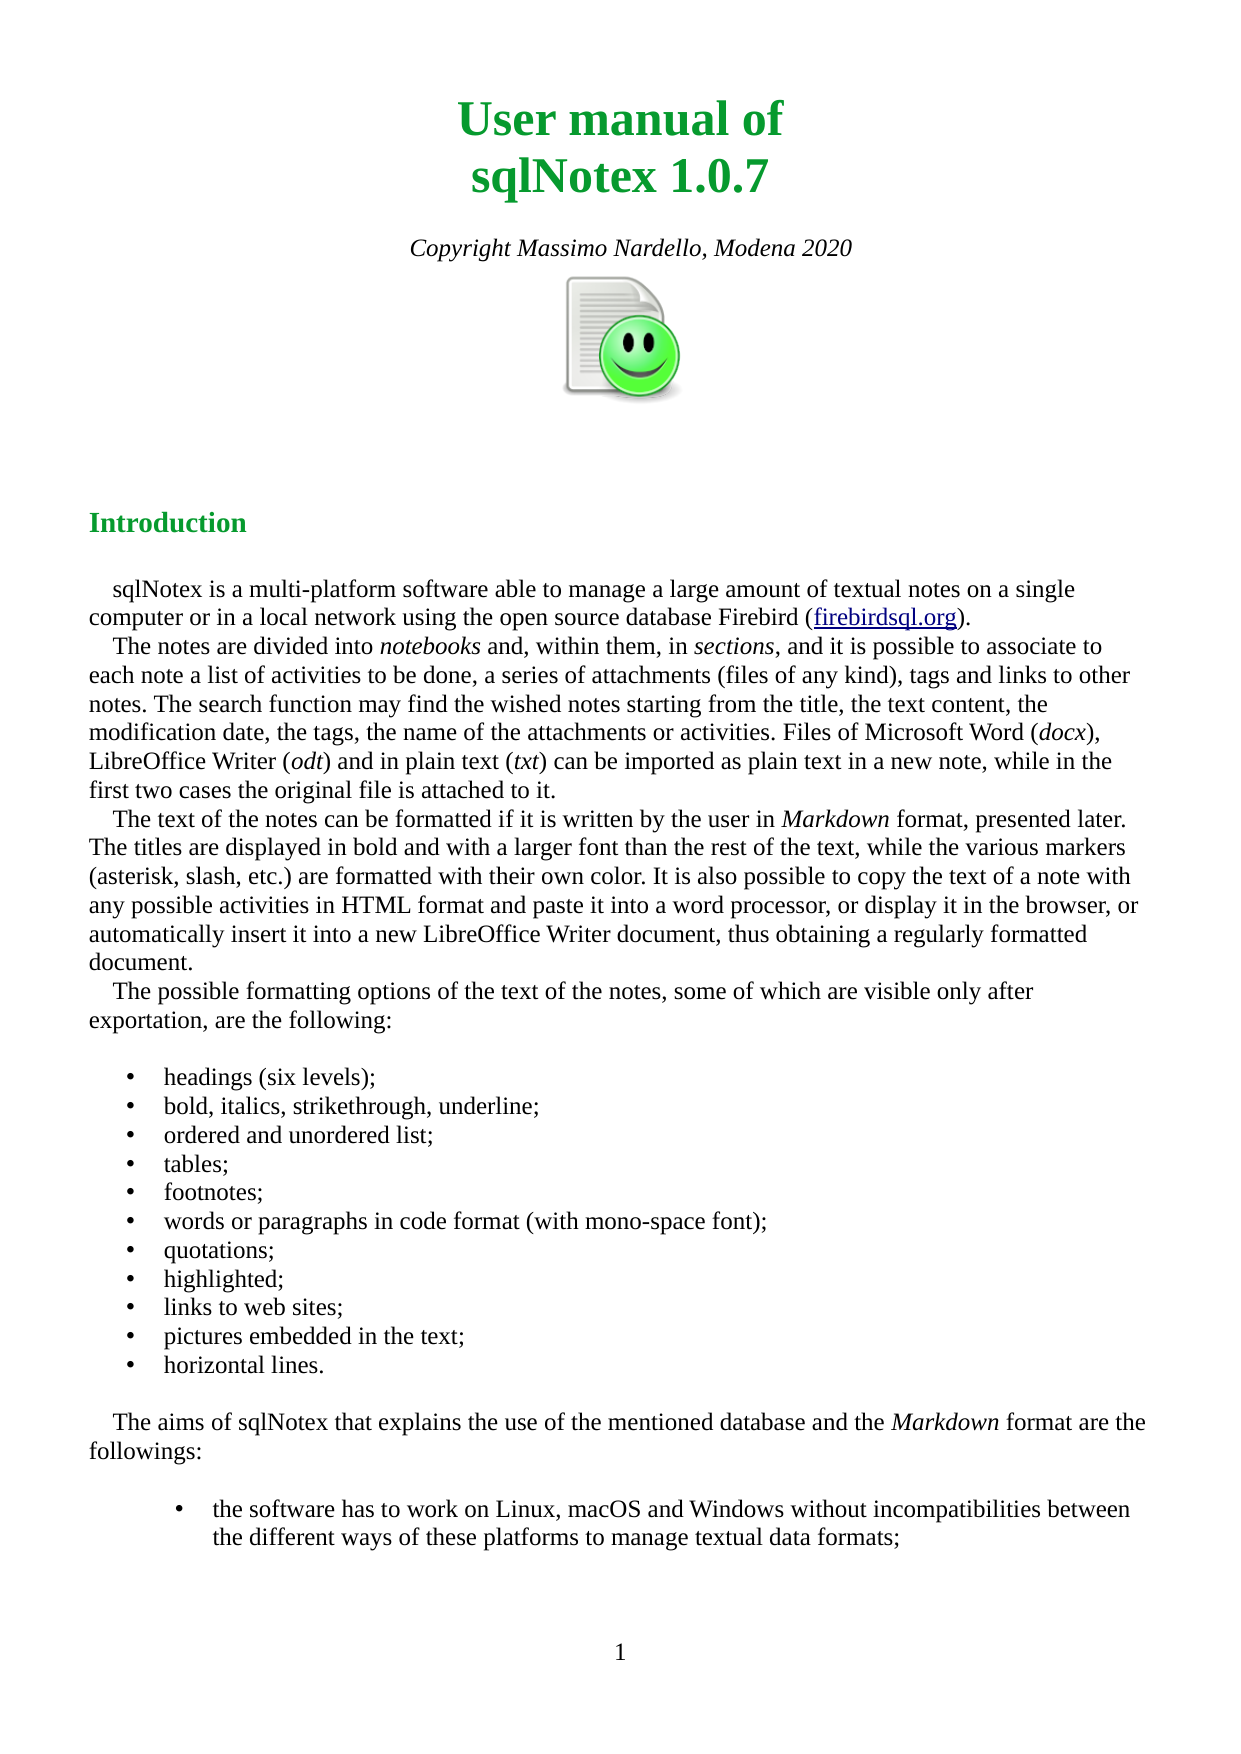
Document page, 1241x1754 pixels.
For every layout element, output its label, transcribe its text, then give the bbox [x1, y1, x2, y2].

list horizontal lines. [126, 1350, 1152, 1379]
picture [553, 270, 687, 405]
list highlighted; [126, 1264, 1152, 1292]
text sqlNotex is a multi-platform software able to manage a large amount of textual notes on a single computer or in a local network using the open source database Firebird (firebirdsql.org). [88, 574, 1152, 631]
subtitle Introduction [88, 505, 1152, 538]
text The text of the notes can be formatted if it is written by the user in Markdown format, presented later. The titles are displayed in bold and with a larger font than the rest of the text, while the various markers (asterisk, slash, etc.) are formatted with their own color. It is also possible to copy the text of a note with any possible activities in HTML format and paste it into a word processor, or display it in the browser, or automatically insert it into a new LibreOffice Writer document, thus obtaining a regularly formatted document. [88, 804, 1152, 976]
list footnotes; [126, 1177, 1152, 1206]
title User manual of sqlNotex 1.0.7 [88, 88, 1152, 203]
text The notes are divided into notebooks and, within them, in sections, and it is possible to associate to each note a list of activities to be done, a series of attachments (files of any kind), tags and links to other notes. The search function may find the wished notes starting from the title, the text content, the modification date, the tags, the name of the attachments or activities. Files of Microsoft Word (docx), LibreOffice Writer (odt) and in plain text (txt) can be imported as plain text in a new note, while in the first two cases the original file is attached to it. [88, 631, 1152, 804]
list links to web sites; [126, 1292, 1152, 1321]
list tables; [126, 1149, 1152, 1177]
list pictures embedded in the text; [126, 1321, 1152, 1350]
list the software has to work on Linux, macOS and Windows without incompatibilities between the different ways of these platforms to manage textual data formats; [175, 1494, 1152, 1551]
list bold, italics, strikethrough, underline; [126, 1091, 1152, 1120]
list headings (six levels); [126, 1062, 1152, 1091]
text Copyright Massimo Nardello, Modena 2020 [88, 233, 1152, 262]
text The possible formatting options of the text of the notes, some of which are visible only after exportation, are the following: [88, 976, 1152, 1034]
list quotations; [126, 1235, 1152, 1264]
list words or paragraphs in code format (with mono-space font); [126, 1206, 1152, 1235]
text The aims of sqlNotex that explains the use of the mentioned database and the Markdown format are the followings: [88, 1407, 1152, 1465]
list ordered and unordered list; [126, 1120, 1152, 1149]
